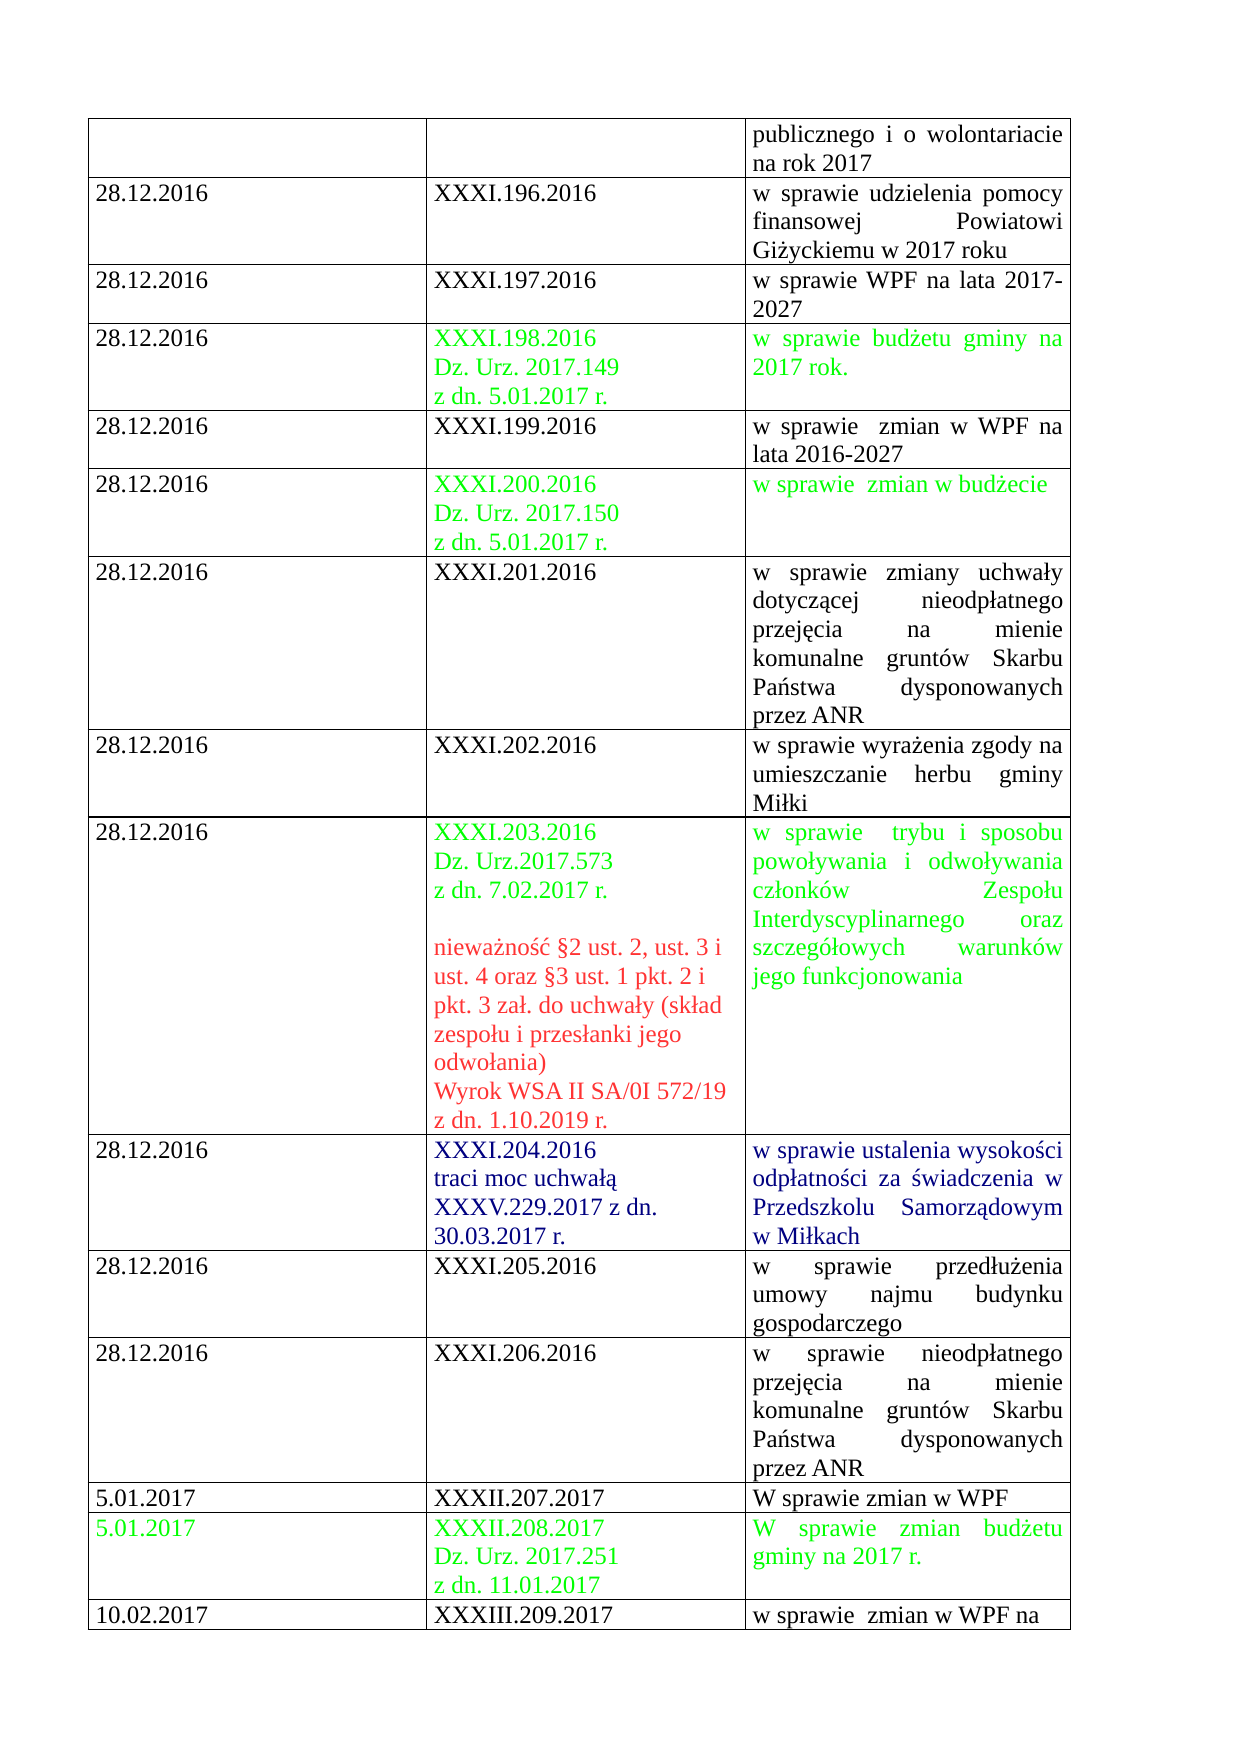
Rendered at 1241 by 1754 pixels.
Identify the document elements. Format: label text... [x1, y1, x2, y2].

table_cell 28.12.2016 [89, 324, 426, 410]
table_cell 28.12.2016 [89, 178, 426, 264]
table_cell publicznego i o wolontariacie na rok 2017 [746, 119, 1070, 177]
table_cell 28.12.2016 [89, 469, 426, 556]
table_cell [89, 119, 426, 177]
table_cell w sprawie wyrażenia zgody na umieszczanie herbu gminy Miłki [746, 730, 1070, 816]
table_cell w sprawie ustalenia wysokości odpłatności za świadczenia w Przedszkolu Samorządowym w Miłkach [746, 1135, 1070, 1250]
table_cell w sprawie trybu i sposobu powoływania i odwoływania członków Zespołu Interdyscyplinarnego oraz szczegółowych warunków jego funkcjonowania [746, 818, 1070, 1134]
table_cell 28.12.2016 [89, 265, 426, 322]
table_cell XXXIII.209.2017 [427, 1600, 745, 1629]
table_cell w sprawie WPF na lata 2017-2027 [746, 265, 1070, 322]
table_cell XXXI.198.2016 Dz. Urz. 2017.149 z dn. 5.01.2017 r. [427, 324, 745, 410]
table_cell XXXI.196.2016 [427, 178, 745, 264]
table_cell W sprawie zmian w WPF [746, 1483, 1070, 1512]
table_cell [427, 119, 745, 177]
table_cell 5.01.2017 [89, 1483, 426, 1512]
table_cell XXXI.200.2016 Dz. Urz. 2017.150 z dn. 5.01.2017 r. [427, 469, 745, 556]
table_cell w sprawie budżetu gminy na 2017 rok. [746, 324, 1070, 410]
table_cell XXXI.202.2016 [427, 730, 745, 816]
table_cell w sprawie przedłużenia umowy najmu budynku gospodarczego [746, 1251, 1070, 1337]
table_cell w sprawie nieodpłatnego przejęcia na mienie komunalne gruntów Skarbu Państwa dysponowanych przez ANR [746, 1338, 1070, 1482]
table_cell XXXII.208.2017 Dz. Urz. 2017.251 z dn. 11.01.2017 [427, 1513, 745, 1599]
table_cell XXXI.205.2016 [427, 1251, 745, 1337]
table_cell XXXII.207.2017 [427, 1483, 745, 1512]
table_cell XXXI.206.2016 [427, 1338, 745, 1482]
table_cell 28.12.2016 [89, 1338, 426, 1482]
table_cell w sprawie zmian w WPF na lata 2016-2027 [746, 411, 1070, 468]
table_cell 28.12.2016 [89, 730, 426, 816]
table_cell XXXI.199.2016 [427, 411, 745, 468]
table_cell w sprawie zmian w WPF na [746, 1600, 1070, 1629]
table_cell 28.12.2016 [89, 1135, 426, 1250]
table_cell XXXI.203.2016 Dz. Urz.2017.573 z dn. 7.02.2017 r. nieważność §2 ust. 2, ust. 3 i ust. 4 oraz §3 ust. 1 pkt. 2 i pkt. 3 zał. do uchwały (skład zespołu i przesłanki jego odwołania) Wyrok WSA II SA/0I 572/19 z dn. 1.10.2019 r. [427, 818, 745, 1134]
table_cell 28.12.2016 [89, 818, 426, 1134]
table_cell w sprawie udzielenia pomocy finansowej Powiatowi Giżyckiemu w 2017 roku [746, 178, 1070, 264]
table_cell XXXI.204.2016 traci moc uchwałą XXXV.229.2017 z dn. 30.03.2017 r. [427, 1135, 745, 1250]
table_cell 10.02.2017 [89, 1600, 426, 1629]
table_cell XXXI.201.2016 [427, 557, 745, 729]
table_cell 28.12.2016 [89, 557, 426, 729]
table_cell 5.01.2017 [89, 1513, 426, 1599]
table_cell w sprawie zmiany uchwały dotyczącej nieodpłatnego przejęcia na mienie komunalne gruntów Skarbu Państwa dysponowanych przez ANR [746, 557, 1070, 729]
table_cell w sprawie zmian w budżecie [746, 469, 1070, 556]
table_cell XXXI.197.2016 [427, 265, 745, 322]
table_cell 28.12.2016 [89, 411, 426, 468]
table_cell 28.12.2016 [89, 1251, 426, 1337]
table_cell W sprawie zmian budżetu gminy na 2017 r. [746, 1513, 1070, 1599]
